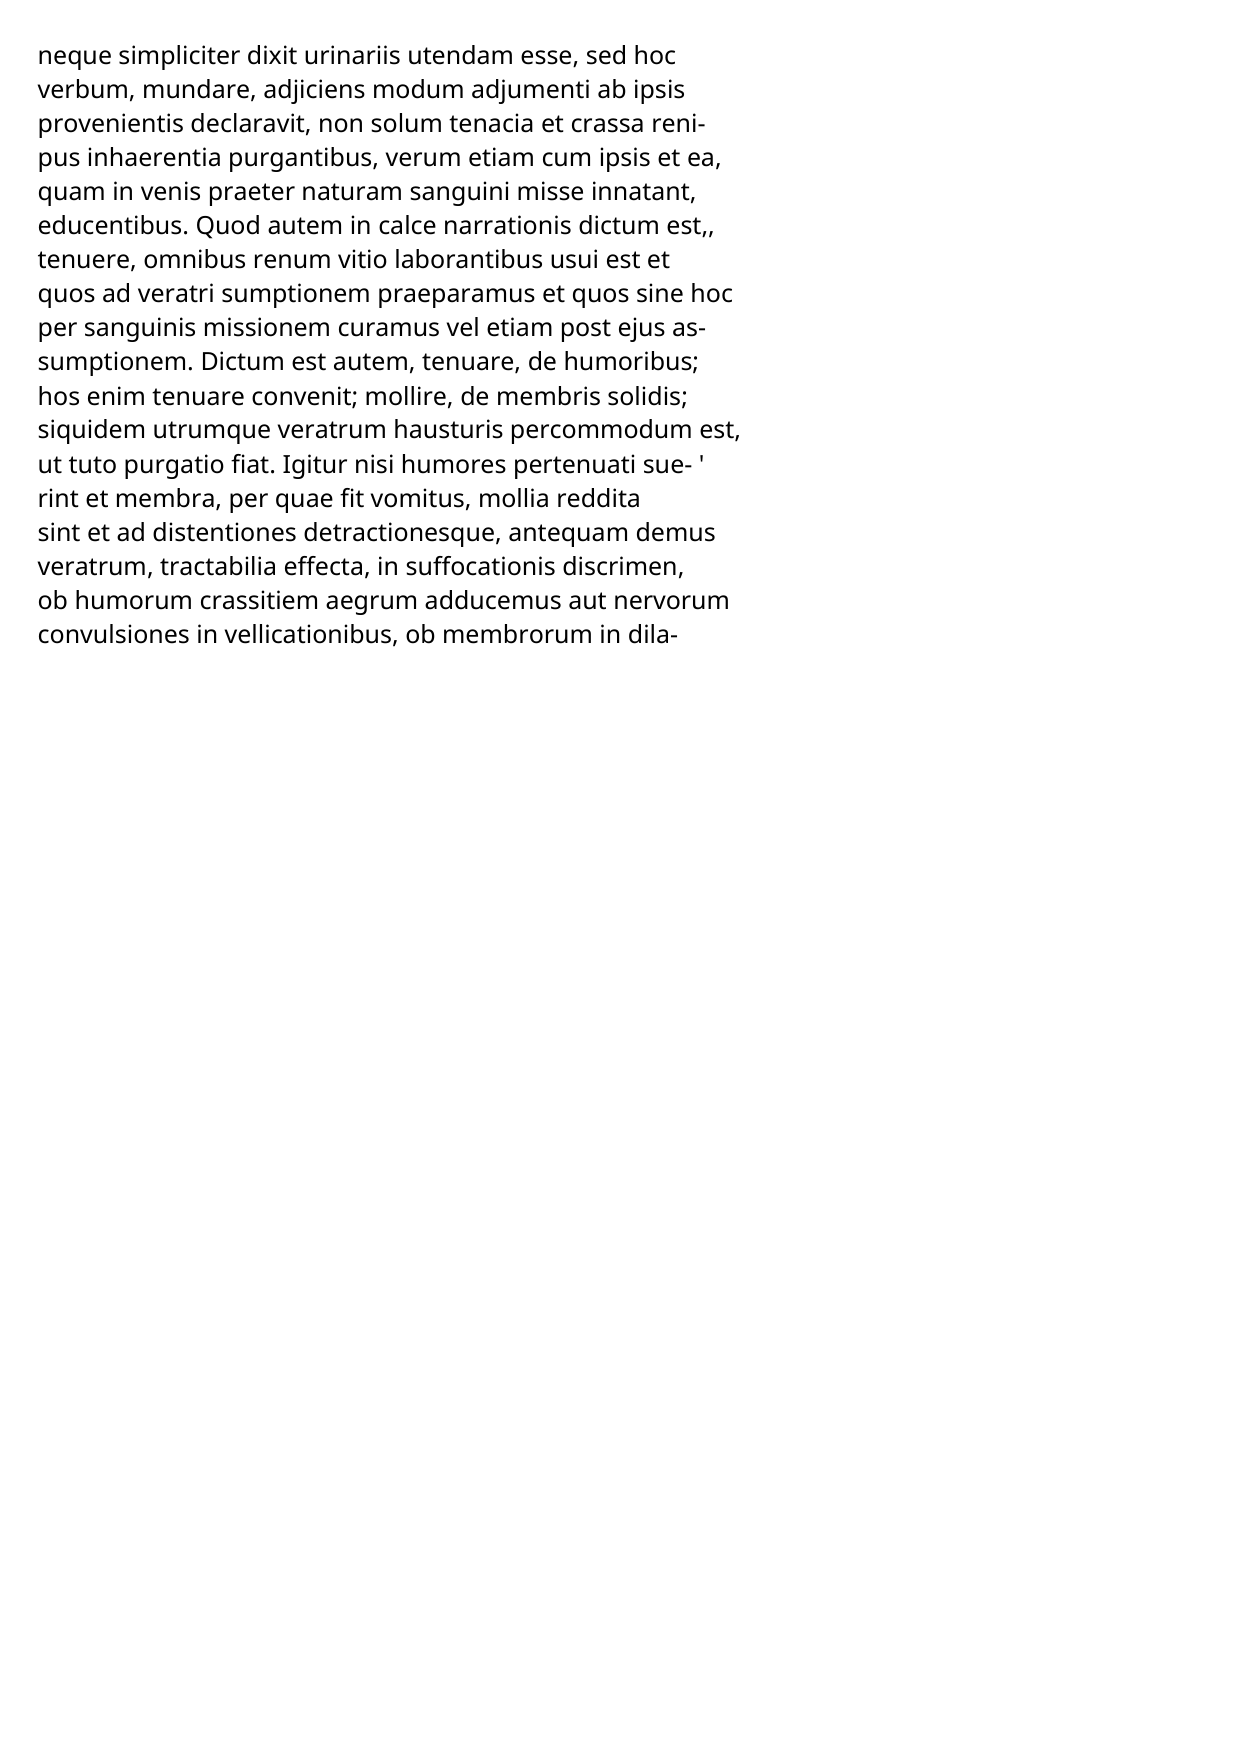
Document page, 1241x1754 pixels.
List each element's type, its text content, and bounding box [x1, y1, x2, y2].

text neque simpliciter dixit urinariis utendam esse, sed hoc verbum, mundare, adjiciens modum adjumenti ab ipsis provenientis declaravit, non solum tenacia et crassa reni- pus inhaerentia purgantibus, verum etiam cum ipsis et ea, quam in venis praeter naturam sanguini misse innatant, educentibus. Quod autem in calce narrationis dictum est,, tenuere, omnibus renum vitio laborantibus usui est et quos ad veratri sumptionem praeparamus et quos sine hoc per sanguinis missionem curamus vel etiam post ejus as- sumptionem. Dictum est autem, tenuare, de humoribus; hos enim tenuare convenit; mollire, de membris solidis; siquidem utrumque veratrum hausturis percommodum est, ut tuto purgatio fiat. Igitur nisi humores pertenuati sue- ' rint et membra, per quae fit vomitus, mollia reddita sint et ad distentiones detractionesque, antequam demus veratrum, tractabilia effecta, in suffocationis discrimen, ob humorum crassitiem aegrum adducemus aut nervorum convulsiones in vellicationibus, ob membrorum in dila- [37, 37, 1203, 651]
